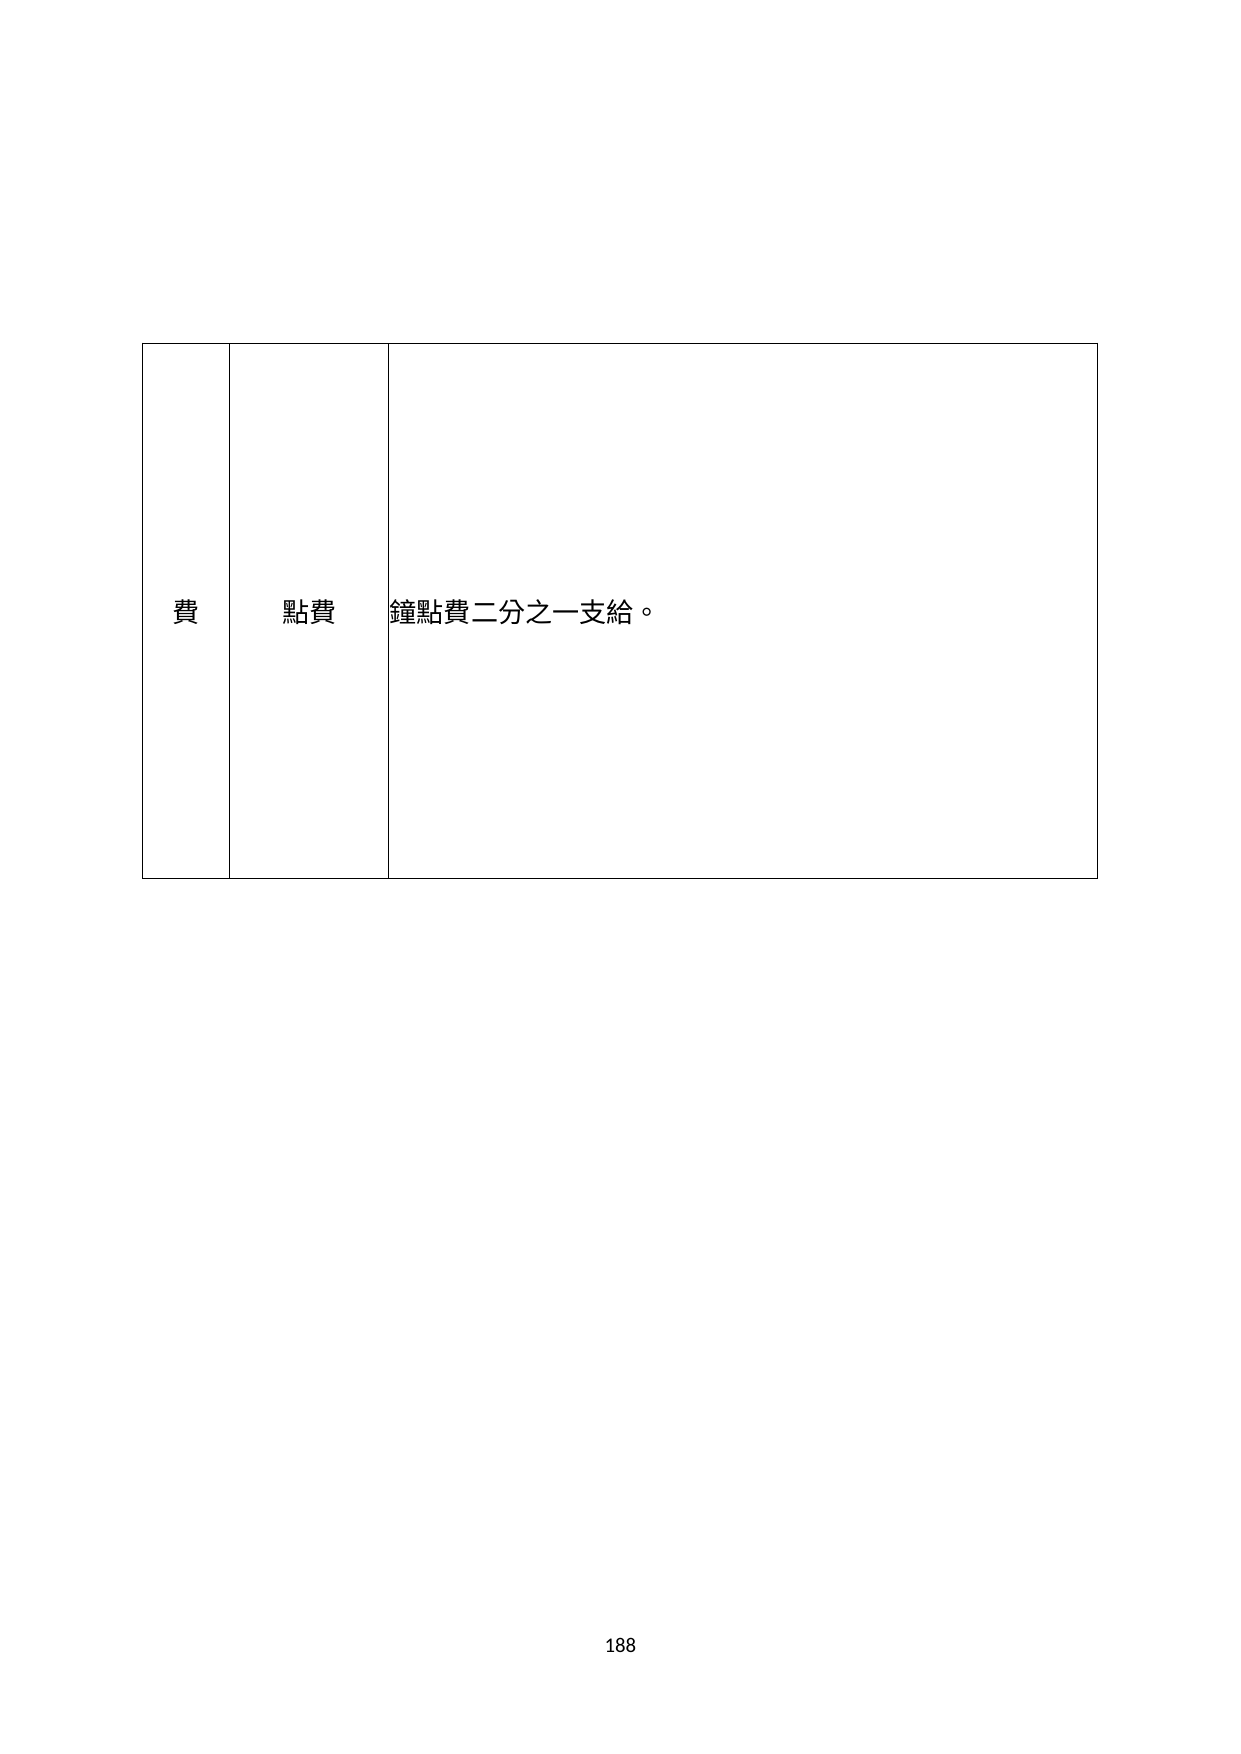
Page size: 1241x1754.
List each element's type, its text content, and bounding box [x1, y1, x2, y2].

table_cell 費 [143, 344, 229, 878]
table_cell 點費 [230, 344, 388, 878]
table_cell 鐘點費二分之一支給。 [389, 344, 1097, 878]
